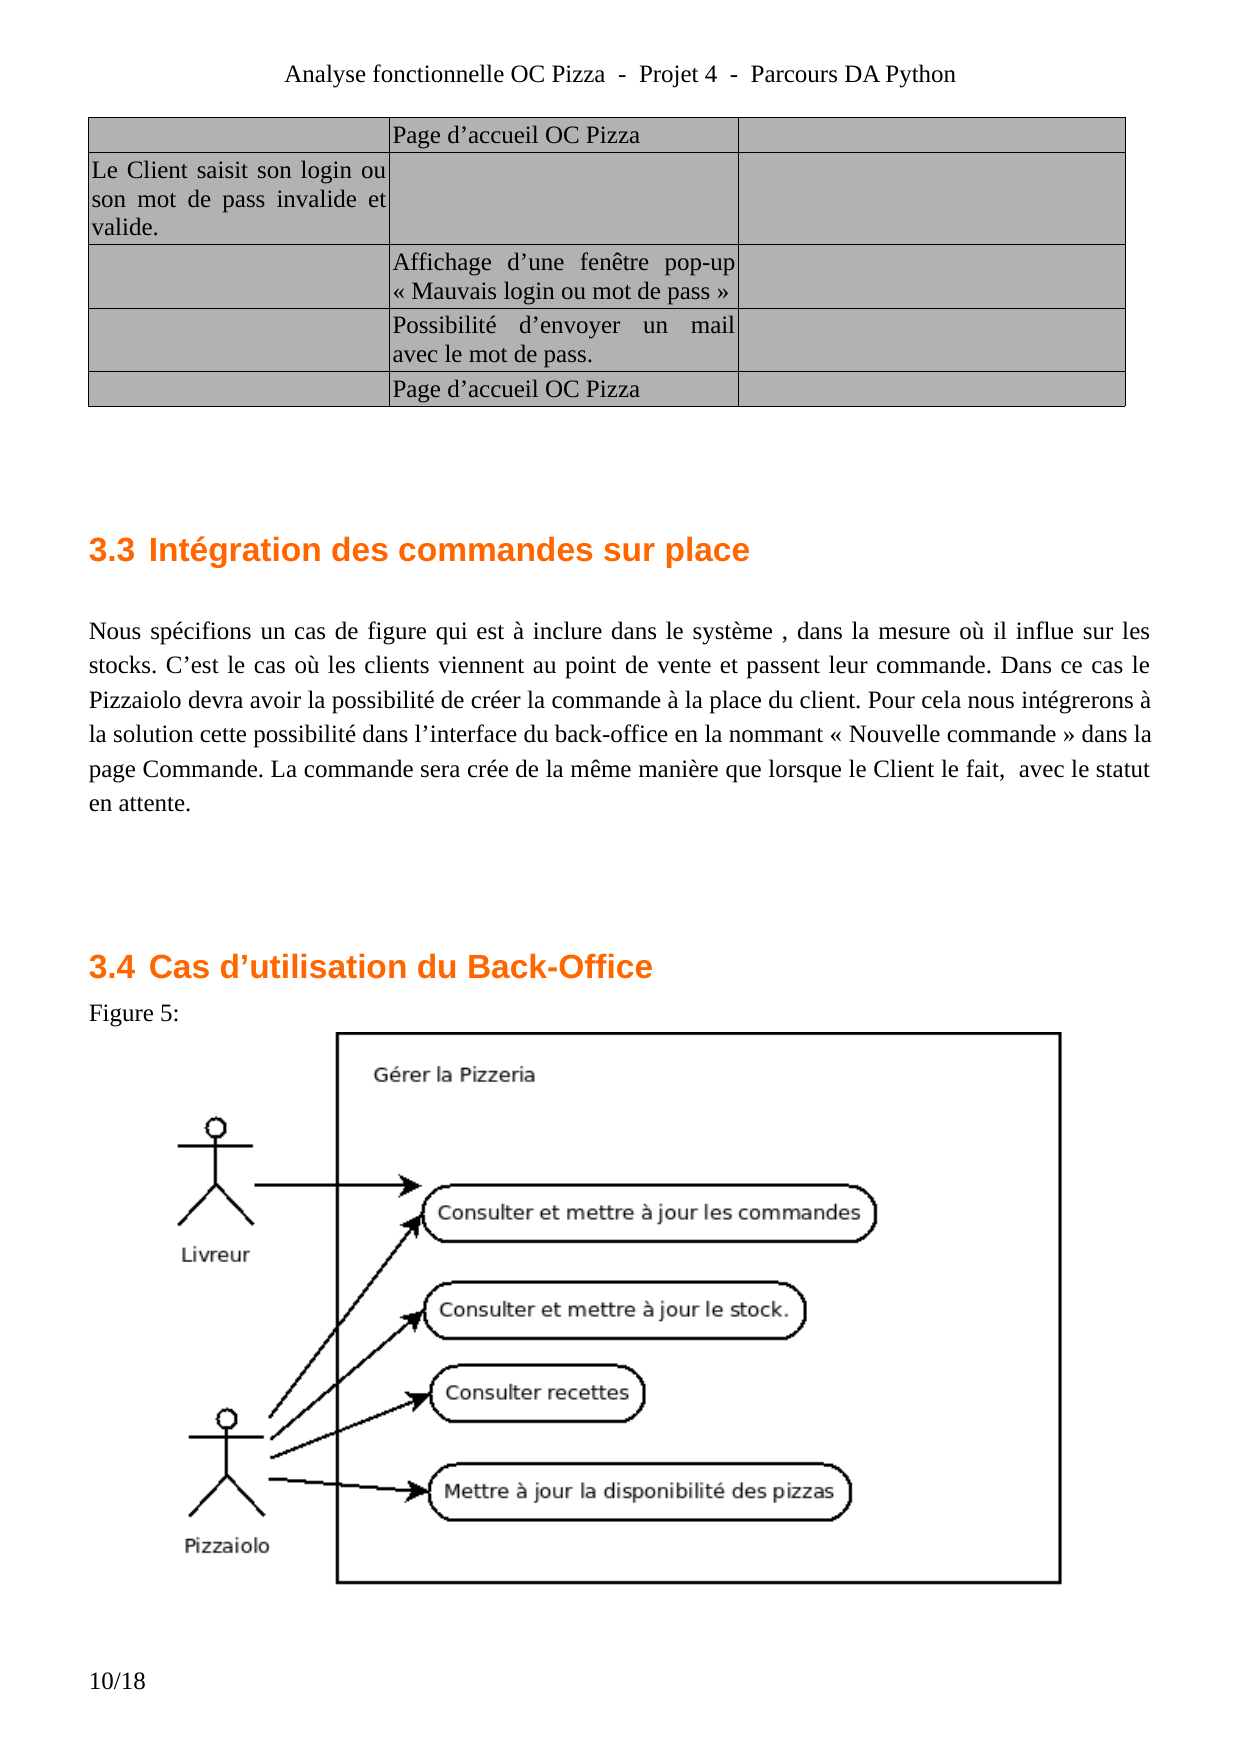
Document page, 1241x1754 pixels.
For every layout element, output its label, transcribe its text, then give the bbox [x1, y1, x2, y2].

table_cell [739, 372, 1125, 406]
table_cell Page d’accueil OC Pizza [390, 372, 738, 406]
table_cell [739, 118, 1125, 152]
subtitle Cas d’utilisation du Back-Office [88, 947, 1152, 986]
table_cell [89, 118, 389, 152]
table_cell [89, 372, 389, 406]
picture [175, 1032, 1065, 1586]
table_cell [739, 153, 1125, 244]
table_cell Affichage d’une fenêtre pop-up « Mauvais login ou mot de pass » [390, 245, 738, 308]
table_cell [739, 309, 1125, 371]
table_cell [739, 245, 1125, 308]
table_cell [390, 153, 738, 244]
table_cell Le Client saisit son login ou son mot de pass invalide et valide. [89, 153, 389, 244]
subtitle Intégration des commandes sur place [88, 530, 1152, 569]
text Nous spécifions un cas de figure qui est à inclure dans le système , dans la mesure où il influe sur les stocks. C’est le cas où les clients viennent au point de vente et passent leur commande. Dans ce cas le Pizzaiolo devra avoir la possibilité de créer la commande à la place du client. Pour cela nous intégrerons à la solution cette possibilité dans l’interface du back-office en la nommant « Nouvelle commande » dans la page Commande. La commande sera crée de la même manière que lorsque le Client le fait, avec le statut en attente. [88, 616, 1152, 817]
table_cell [89, 245, 389, 308]
text Figure 5: [88, 998, 1152, 1027]
table_cell Page d’accueil OC Pizza [390, 118, 738, 152]
table_cell [89, 309, 389, 371]
table_cell Possibilité d’envoyer un mail avec le mot de pass. [390, 309, 738, 371]
